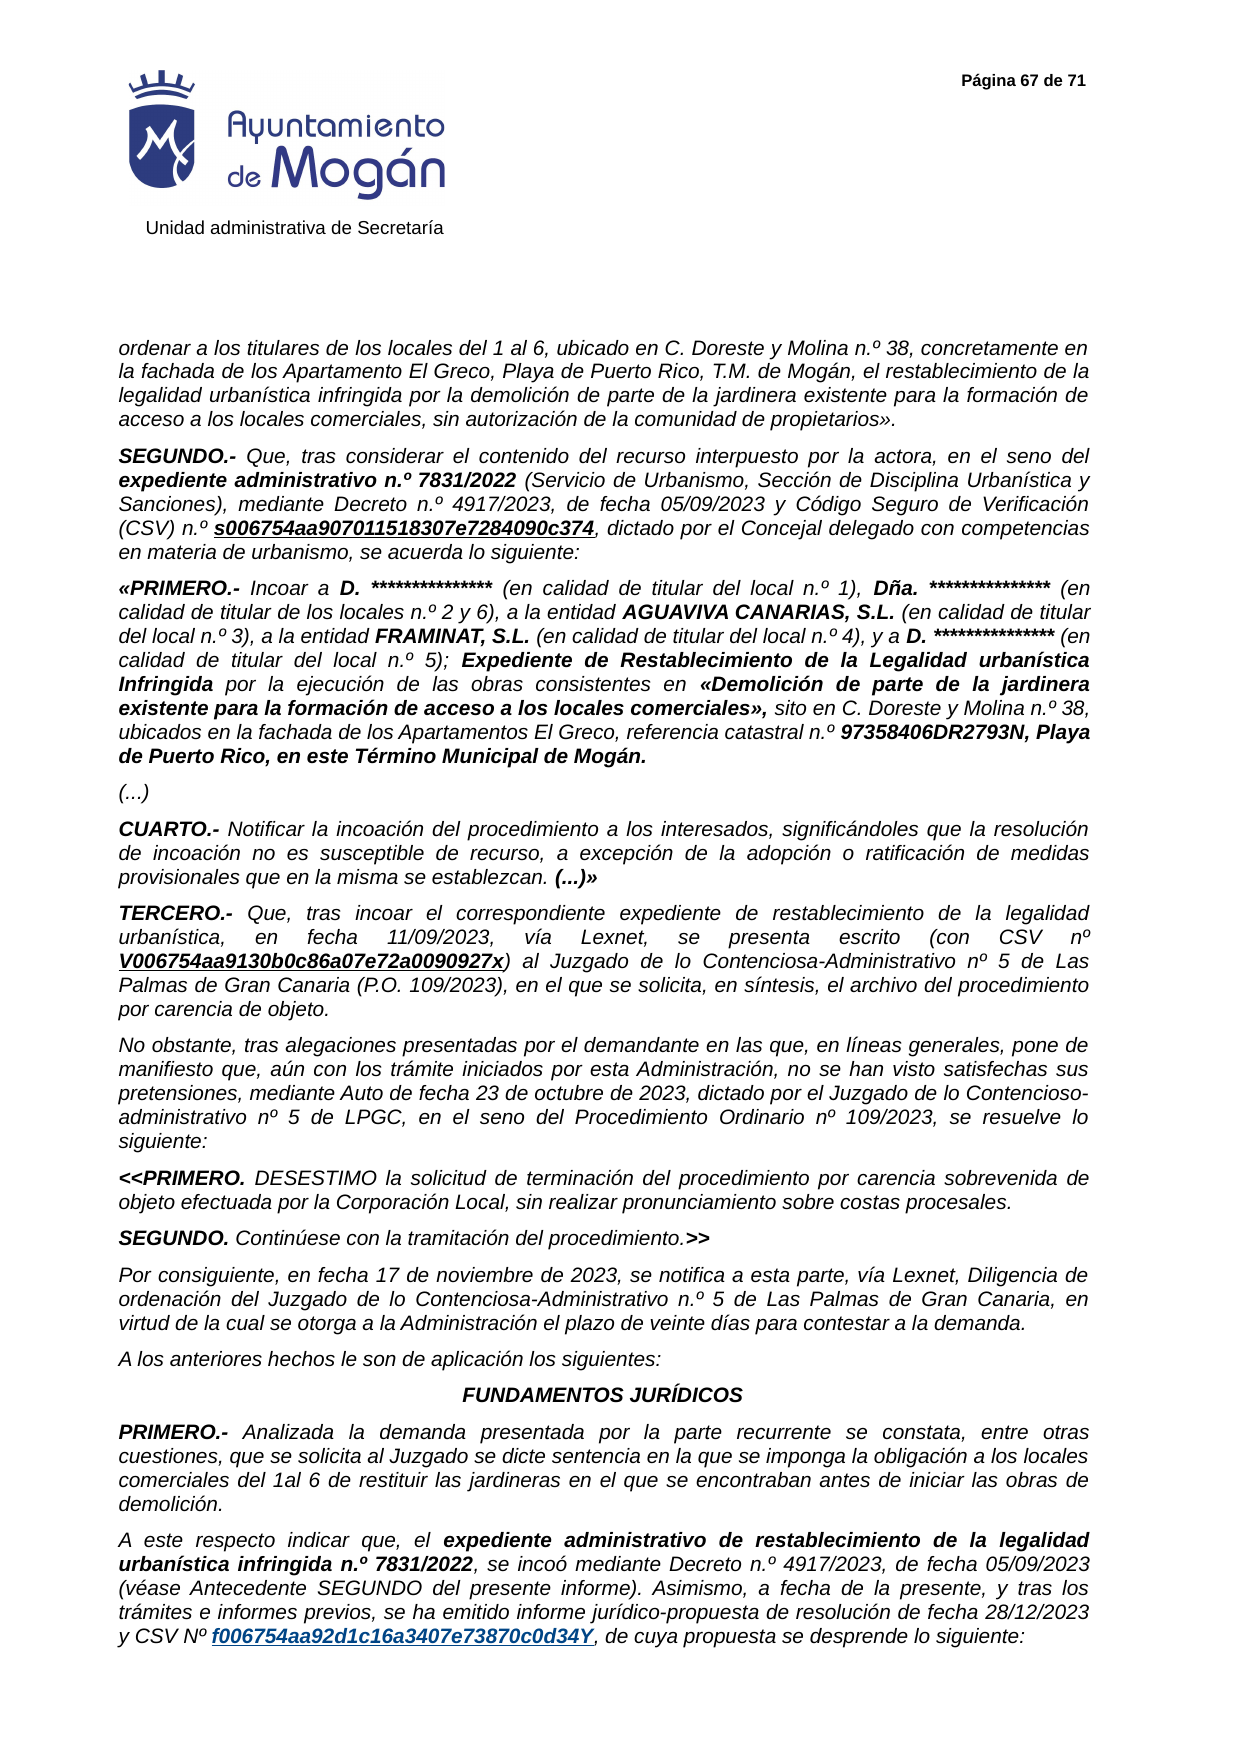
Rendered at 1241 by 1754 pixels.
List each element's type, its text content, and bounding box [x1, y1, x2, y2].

picture [128, 70, 445, 206]
text «PRIMERO.- Incoar a D. *************** (en calidad de titular del local n.º 1), Dña. *************** (en calidad de titular de los locales n.º 2 y 6), a la entidad AGUAVIVA CANARIAS, S.L. (en calidad de titular del local n.º 3), a la entidad FRAMINAT, S.L. (en calidad de titular del local n.º 4), y a D. *************** (en calidad de titular del local n.º 5); Expediente de Restablecimiento de la Legalidad urbanística Infringida por la ejecución de las obras consistentes en «Demolición de parte de la jardinera existente para la formación de acceso a los locales comerciales», sito en C. Doreste y Molina n.º 38, ubicados en la fachada de los Apartamentos El Greco, referencia catastral n.º 97358406DR2793N, Playa de Puerto Rico, en este Término Municipal de Mogán. [118, 576, 1092, 768]
text TERCERO.- Que, tras incoar el correspondiente expediente de restablecimiento de la legalidad urbanística, en fecha 11/09/2023, vía Lexnet, se presenta escrito (con CSV nº V006754aa9130b0c86a07e72a0090927x) al Juzgado de lo Contenciosa-Administrativo nº 5 de Las Palmas de Gran Canaria (P.O. 109/2023), en el que se solicita, en síntesis, el archivo del procedimiento por carencia de objeto. [118, 901, 1092, 1021]
text FUNDAMENTOS JURÍDICOS [118, 1383, 1092, 1407]
text A este respecto indicar que, el expediente administrativo de restablecimiento de la legalidad urbanística infringida n.º 7831/2022, se incoó mediante Decreto n.º 4917/2023, de fecha 05/09/2023 (véase Antecedente SEGUNDO del presente informe). Asimismo, a fecha de la presente, y tras los trámites e informes previos, se ha emitido informe jurídico-propuesta de resolución de fecha 28/12/2023 y CSV Nº f006754aa92d1c16a3407e73870c0d34Y, de cuya propuesta se desprende lo siguiente: [118, 1528, 1092, 1648]
text (...) [118, 780, 1092, 804]
text Por consiguiente, en fecha 17 de noviembre de 2023, se notifica a esta parte, vía Lexnet, Diligencia de ordenación del Juzgado de lo Contenciosa-Administrativo n.º 5 de Las Palmas de Gran Canaria, en virtud de la cual se otorga a la Administración el plazo de veinte días para contestar a la demanda. [118, 1262, 1092, 1334]
text A los anteriores hechos le son de aplicación los siguientes: [118, 1347, 1092, 1371]
text CUARTO.- Notificar la incoación del procedimiento a los interesados, significándoles que la resolución de incoación no es susceptible de recurso, a excepción de la adopción o ratificación de medidas provisionales que en la misma se establezcan. (...)» [118, 817, 1092, 888]
text ordenar a los titulares de los locales del 1 al 6, ubicado en C. Doreste y Molina n.º 38, concretamente en la fachada de los Apartamento El Greco, Playa de Puerto Rico, T.M. de Mogán, el restablecimiento de la legalidad urbanística infringida por la demolición de parte de la jardinera existente para la formación de acceso a los locales comerciales, sin autorización de la comunidad de propietarios». [118, 335, 1092, 431]
text SEGUNDO.- Que, tras considerar el contenido del recurso interpuesto por la actora, en el seno del expediente administrativo n.º 7831/2022 (Servicio de Urbanismo, Sección de Disciplina Urbanística y Sanciones), mediante Decreto n.º 4917/2023, de fecha 05/09/2023 y Código Seguro de Verificación (CSV) n.º s006754aa907011518307e7284090c374, dictado por el Concejal delegado con competencias en materia de urbanismo, se acuerda lo siguiente: [118, 444, 1092, 563]
text <<PRIMERO. DESESTIMO la solicitud de terminación del procedimiento por carencia sobrevenida de objeto efectuada por la Corporación Local, sin realizar pronunciamiento sobre costas procesales. [118, 1166, 1092, 1213]
text PRIMERO.- Analizada la demanda presentada por la parte recurrente se constata, entre otras cuestiones, que se solicita al Juzgado se dicte sentencia en la que se imponga la obligación a los locales comerciales del 1al 6 de restituir las jardineras en el que se encontraban antes de iniciar las obras de demolición. [118, 1420, 1092, 1516]
text No obstante, tras alegaciones presentadas por el demandante en las que, en líneas generales, pone de manifiesto que, aún con los trámite iniciados por esta Administración, no se han visto satisfechas sus pretensiones, mediante Auto de fecha 23 de octubre de 2023, dictado por el Juzgado de lo Contencioso-administrativo nº 5 de LPGC, en el seno del Procedimiento Ordinario nº 109/2023, se resuelve lo siguiente: [118, 1033, 1092, 1153]
text SEGUNDO. Continúese con la tramitación del procedimiento.>> [118, 1226, 1092, 1250]
